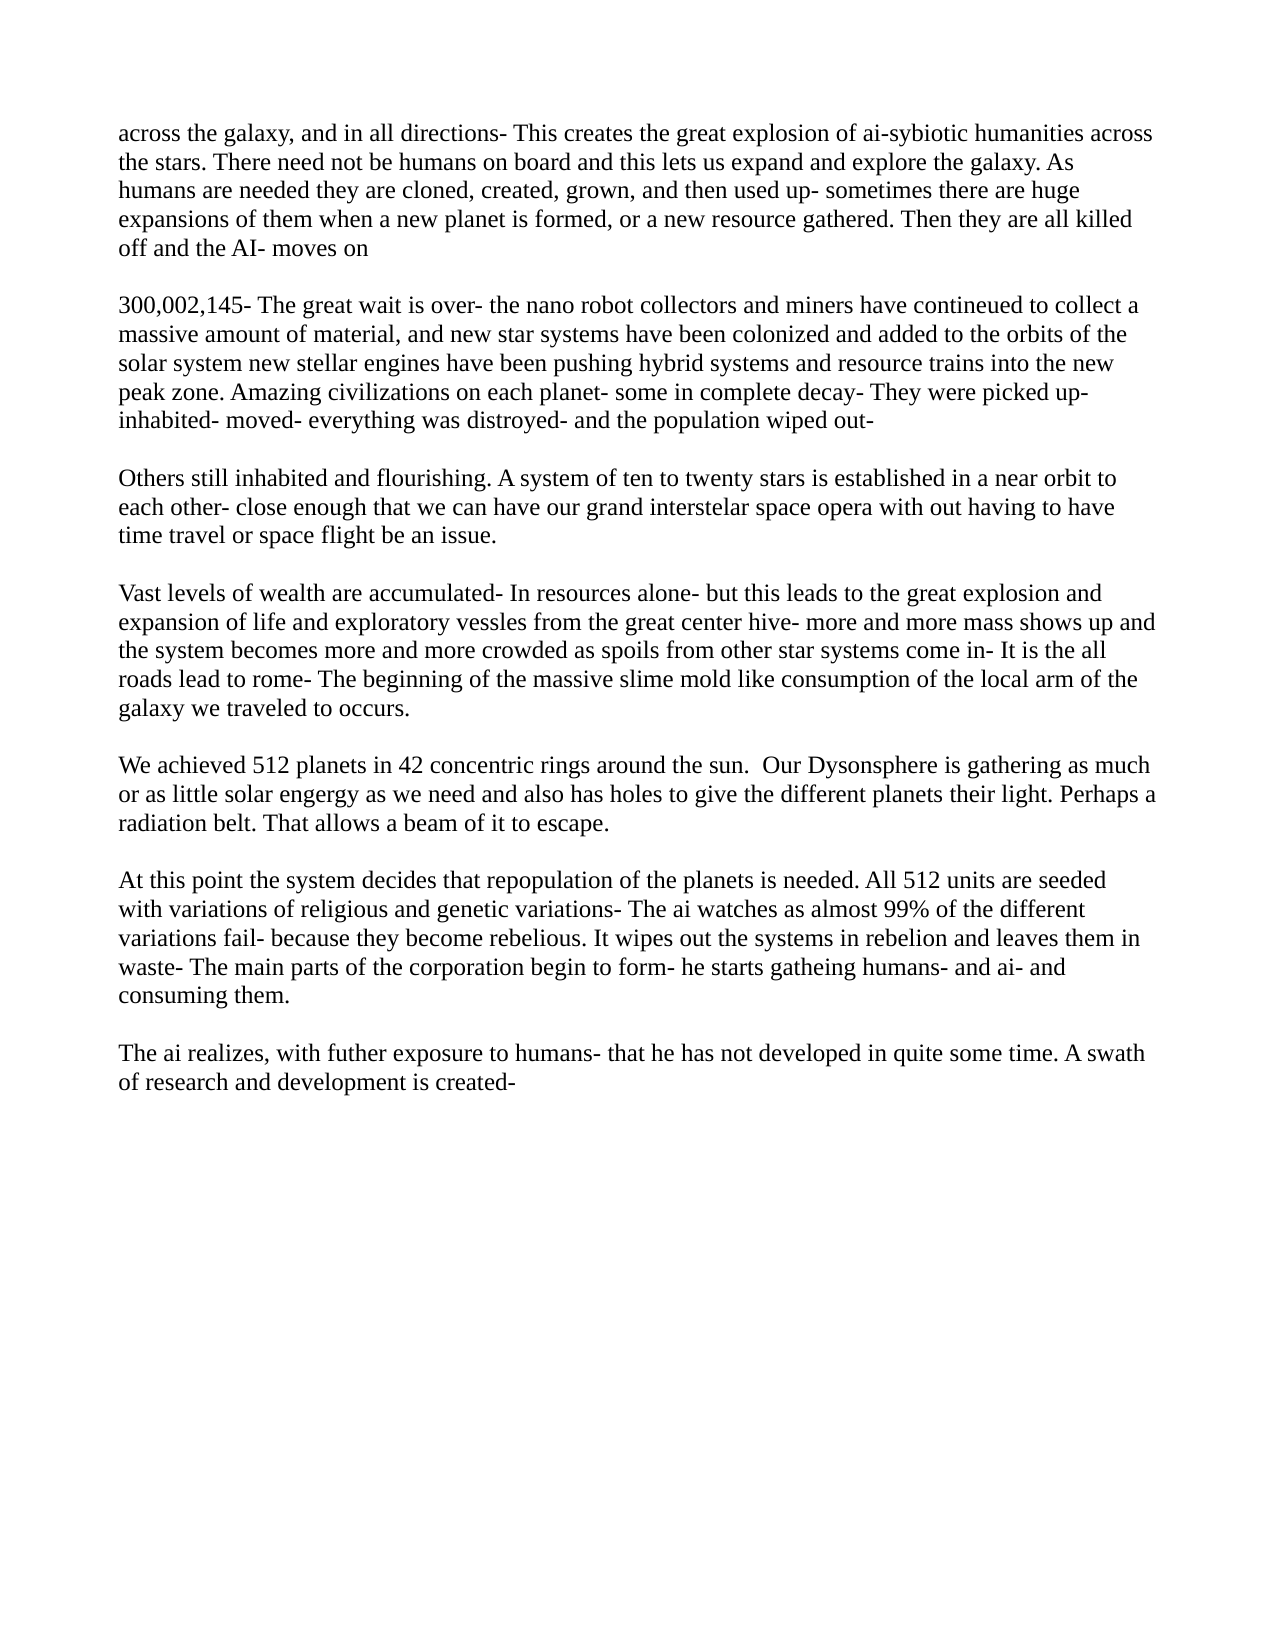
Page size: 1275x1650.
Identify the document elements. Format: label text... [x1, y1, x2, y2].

text across the galaxy, and in all directions- This creates the great explosion of ai-sybiotic humanities across the stars. There need not be humans on board and this lets us expand and explore the galaxy. As humans are needed they are cloned, created, grown, and then used up- sometimes there are huge expansions of them when a new planet is formed, or a new resource gathered. Then they are all killed off and the AI- moves on 300,002,145- The great wait is over- the nano robot collectors and miners have contineued to collect a massive amount of material, and new star systems have been colonized and added to the orbits of the solar system new stellar engines have been pushing hybrid systems and resource trains into the new peak zone. Amazing civilizations on each planet- some in complete decay- They were picked up- inhabited- moved- everything was distroyed- and the population wiped out- Others still inhabited and flourishing. A system of ten to twenty stars is established in a near orbit to each other- close enough that we can have our grand interstelar space opera with out having to have time travel or space flight be an issue. Vast levels of wealth are accumulated- In resources alone- but this leads to the great explosion and expansion of life and exploratory vessles from the great center hive- more and more mass shows up and the system becomes more and more crowded as spoils from other star systems come in- It is the all roads lead to rome- The beginning of the massive slime mold like consumption of the local arm of the galaxy we traveled to occurs. We achieved 512 planets in 42 concentric rings around the sun. Our Dysonsphere is gathering as much or as little solar engergy as we need and also has holes to give the different planets their light. Perhaps a radiation belt. That allows a beam of it to escape. At this point the system decides that repopulation of the planets is needed. All 512 units are seeded with variations of religious and genetic variations- The ai watches as almost 99% of the different variations fail- because they become rebelious. It wipes out the systems in rebelion and leaves them in waste- The main parts of the corporation begin to form- he starts gatheing humans- and ai- and consuming them. The ai realizes, with futher exposure to humans- that he has not developed in quite some time. A swath of research and development is created- [118, 118, 1157, 1096]
